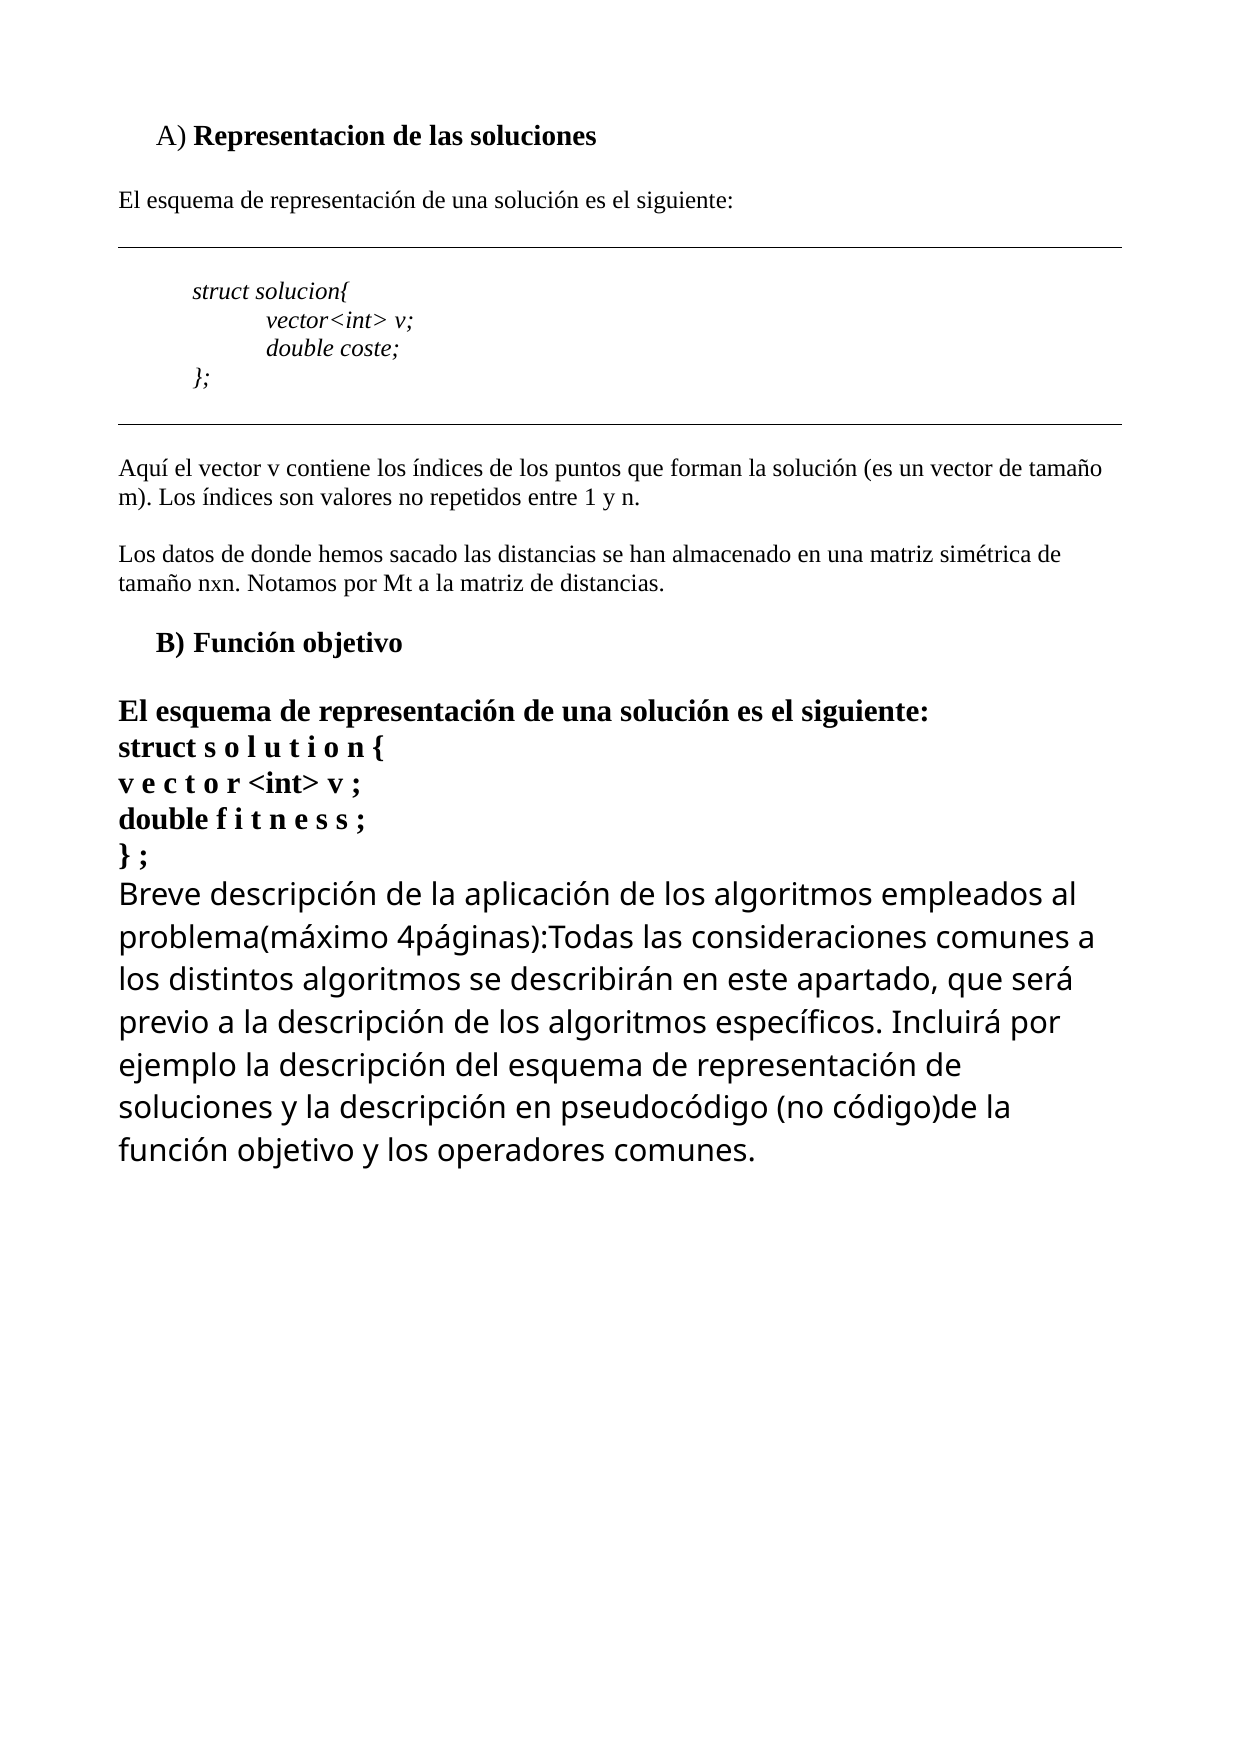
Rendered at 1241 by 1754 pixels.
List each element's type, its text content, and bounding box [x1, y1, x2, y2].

text }; [192, 362, 1122, 391]
text } ; [118, 836, 1122, 872]
text v e c t o r <int> v ; [118, 764, 1122, 800]
text double coste; [192, 333, 1122, 362]
text El esquema de representación de una solución es el siguiente: [118, 692, 1122, 728]
list Representacion de las soluciones [156, 118, 1122, 152]
list Función objetivo [156, 625, 1122, 659]
text struct s o l u t i o n { [118, 728, 1122, 764]
text struct solucion{ [192, 276, 1122, 305]
text El esquema de representación de una solución es el siguiente: [118, 185, 1122, 214]
text Aquí el vector v contiene los índices de los puntos que forman la solución (es un vector de tamaño m). Los índices son valores no repetidos entre 1 y n. [118, 453, 1122, 510]
text vector<int> v; [192, 305, 1122, 333]
text Breve descripción de la aplicación de los algoritmos empleados al problema(máximo 4páginas):Todas las consideraciones comunes a los distintos algoritmos se describirán en este apartado, que será previo a la descripción de los algoritmos específicos. Incluirá por ejemplo la descripción del esquema de representación de soluciones y la descripción en pseudocódigo (no código)de la función objetivo y los operadores comunes. [118, 872, 1122, 1170]
text Los datos de donde hemos sacado las distancias se han almacenado en una matriz simétrica de tamaño nxn. Notamos por Mt a la matriz de distancias. [118, 539, 1122, 597]
text double f i t n e s s ; [118, 800, 1122, 836]
